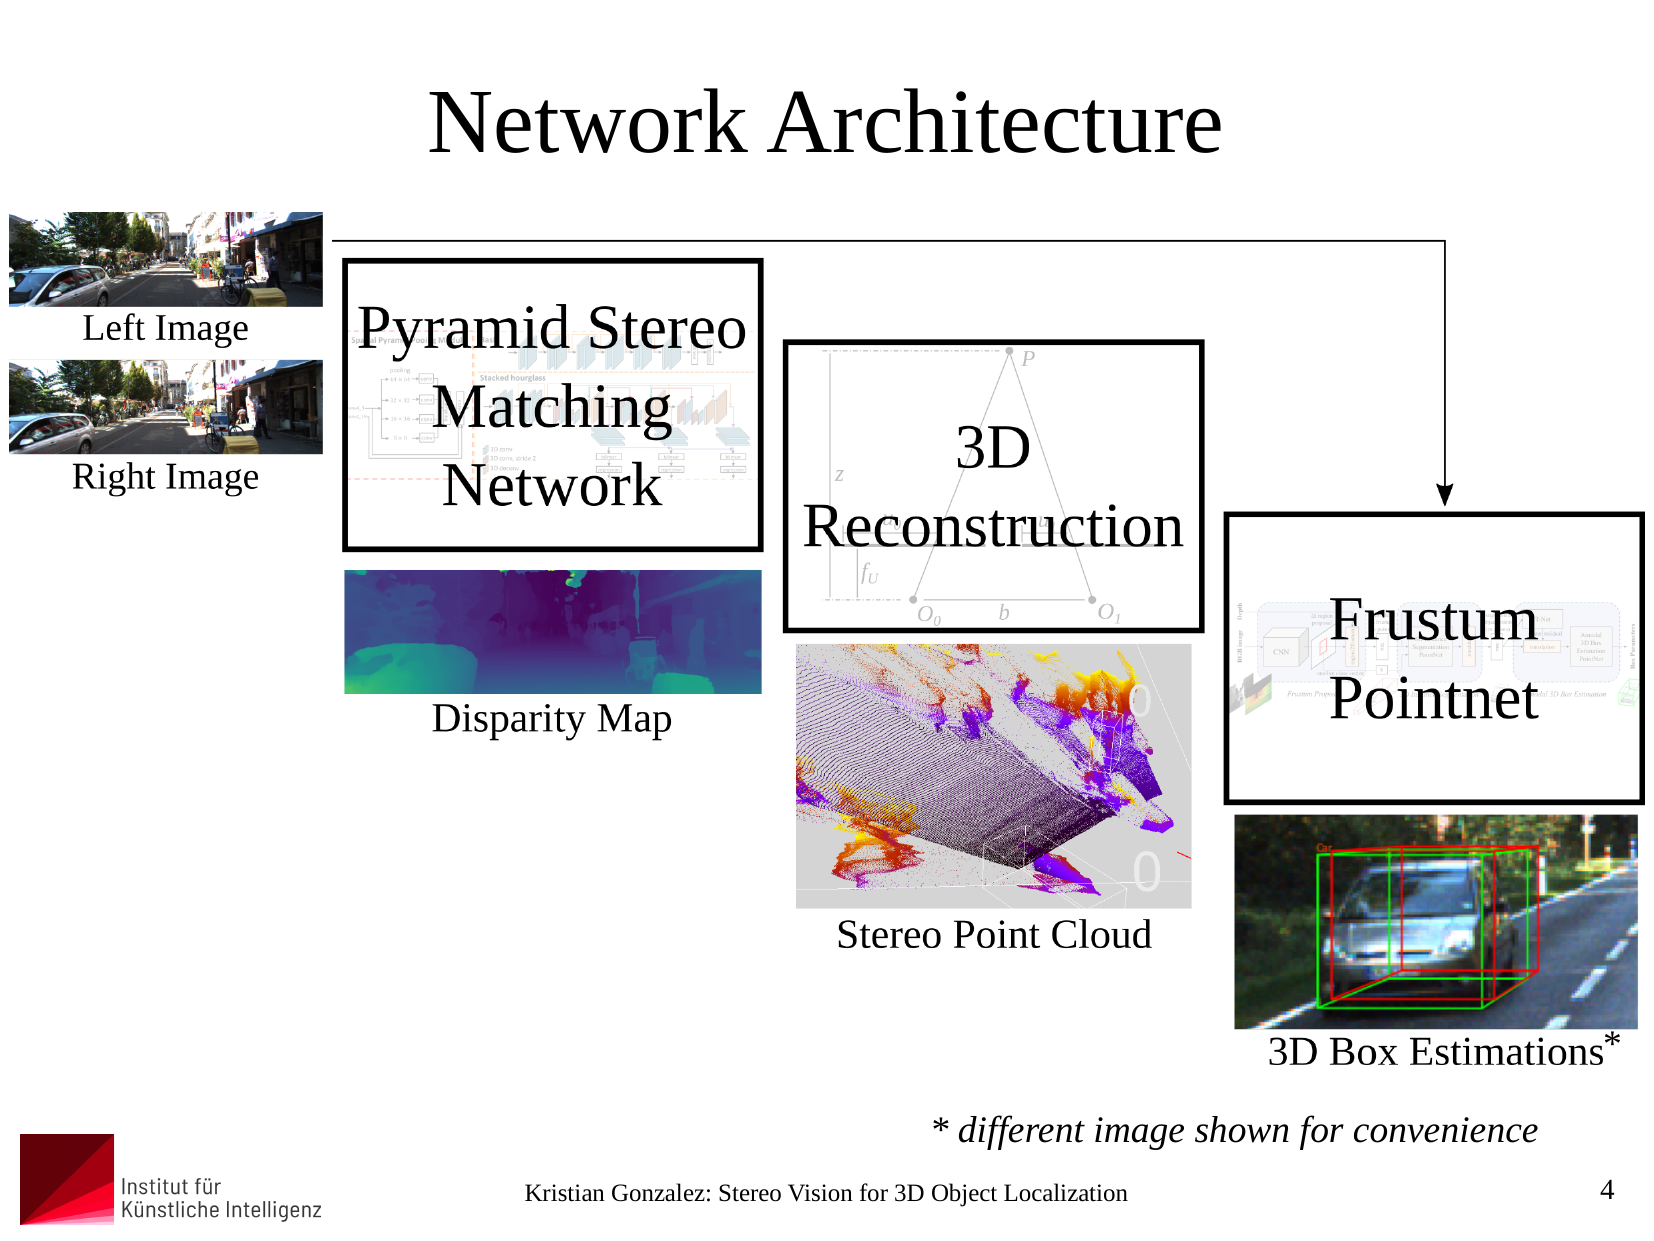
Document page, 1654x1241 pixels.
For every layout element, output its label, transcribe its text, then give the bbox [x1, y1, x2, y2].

title Network Architecture [170, 53, 1483, 189]
picture [20, 1134, 321, 1225]
text_box * different image shown for convenience [915, 1102, 1651, 1159]
picture [9, 212, 1645, 1065]
text_box * [1588, 1015, 1637, 1073]
